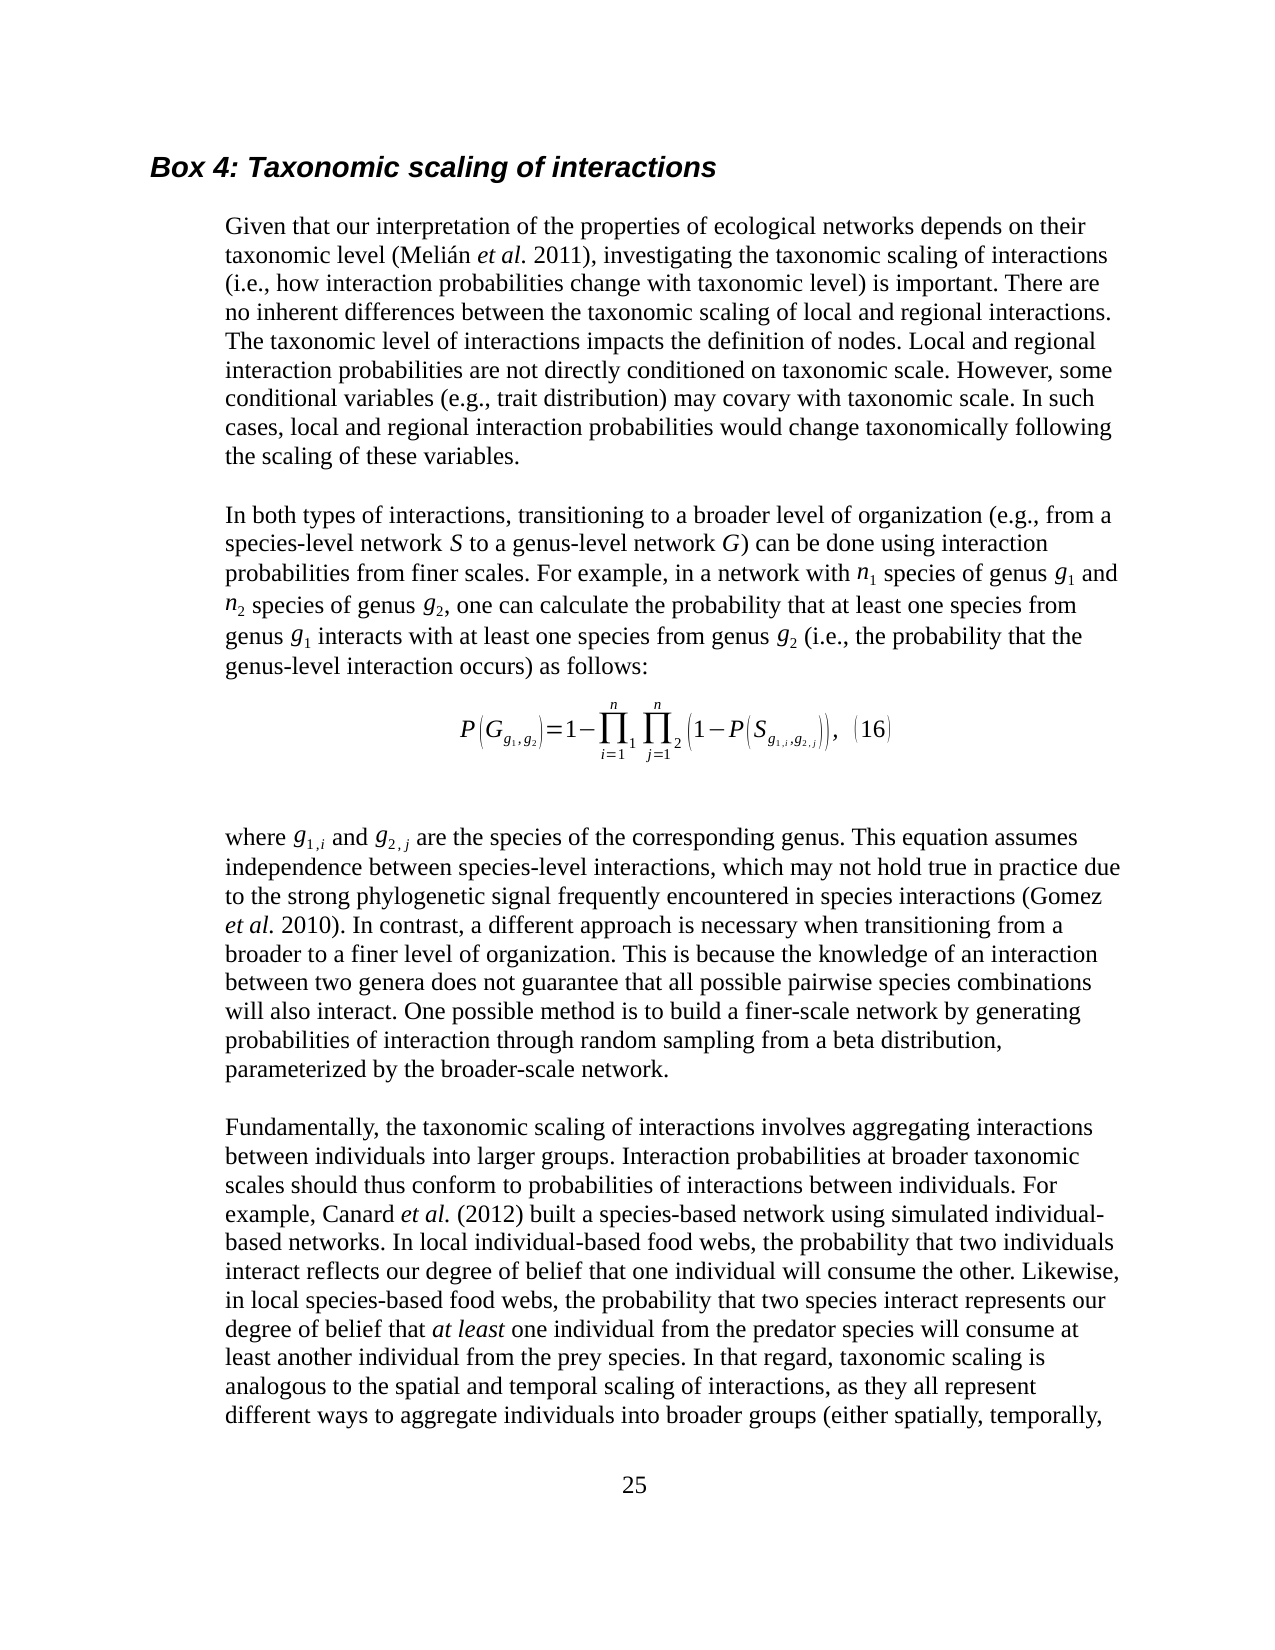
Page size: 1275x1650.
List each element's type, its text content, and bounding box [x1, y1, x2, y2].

text where and are the species of the corresponding genus. This equation assumes independence between species-level interactions, which may not hold true in practice due to the strong phylogenetic signal frequently encountered in species interactions (Gomez et al. 2010). In contrast, a different approach is necessary when transitioning from a broader to a finer level of organization. This is because the knowledge of an interaction between two genera does not guarantee that all possible pairwise species combinations will also interact. One possible method is to build a finer-scale network by generating probabilities of interaction through random sampling from a beta distribution, parameterized by the broader-scale network. [225, 821, 1125, 1082]
text In both types of interactions, transitioning to a broader level of organization (e.g., from a species-level network to a genus-level network ) can be done using interaction probabilities from finer scales. For example, in a network with species of genus and species of genus , one can calculate the probability that at least one species from genus interacts with at least one species from genus (i.e., the probability that the genus-level interaction occurs) as follows: [225, 500, 1125, 680]
text Fundamentally, the taxonomic scaling of interactions involves aggregating interactions between individuals into larger groups. Interaction probabilities at broader taxonomic scales should thus conform to probabilities of interactions between individuals. For example, Canard et al. (2012) built a species-based network using simulated individual-based networks. In local individual-based food webs, the probability that two individuals interact reflects our degree of belief that one individual will consume the other. Likewise, in local species-based food webs, the probability that two species interact represents our degree of belief that at least one individual from the predator species will consume at least another individual from the prey species. In that regard, taxonomic scaling is analogous to the spatial and temporal scaling of interactions, as they all represent different ways to aggregate individuals into broader groups (either spatially, temporally, [225, 1112, 1125, 1429]
subtitle Box 4: Taxonomic scaling of interactions [150, 150, 1125, 183]
text Given that our interpretation of the properties of ecological networks depends on their taxonomic level (Melián et al. 2011), investigating the taxonomic scaling of interactions (i.e., how interaction probabilities change with taxonomic level) is important. There are no inherent differences between the taxonomic scaling of local and regional interactions. The taxonomic level of interactions impacts the definition of nodes. Local and regional interaction probabilities are not directly conditioned on taxonomic scale. However, some conditional variables (e.g., trait distribution) may covary with taxonomic scale. In such cases, local and regional interaction probabilities would change taxonomically following the scaling of these variables. [225, 211, 1125, 470]
